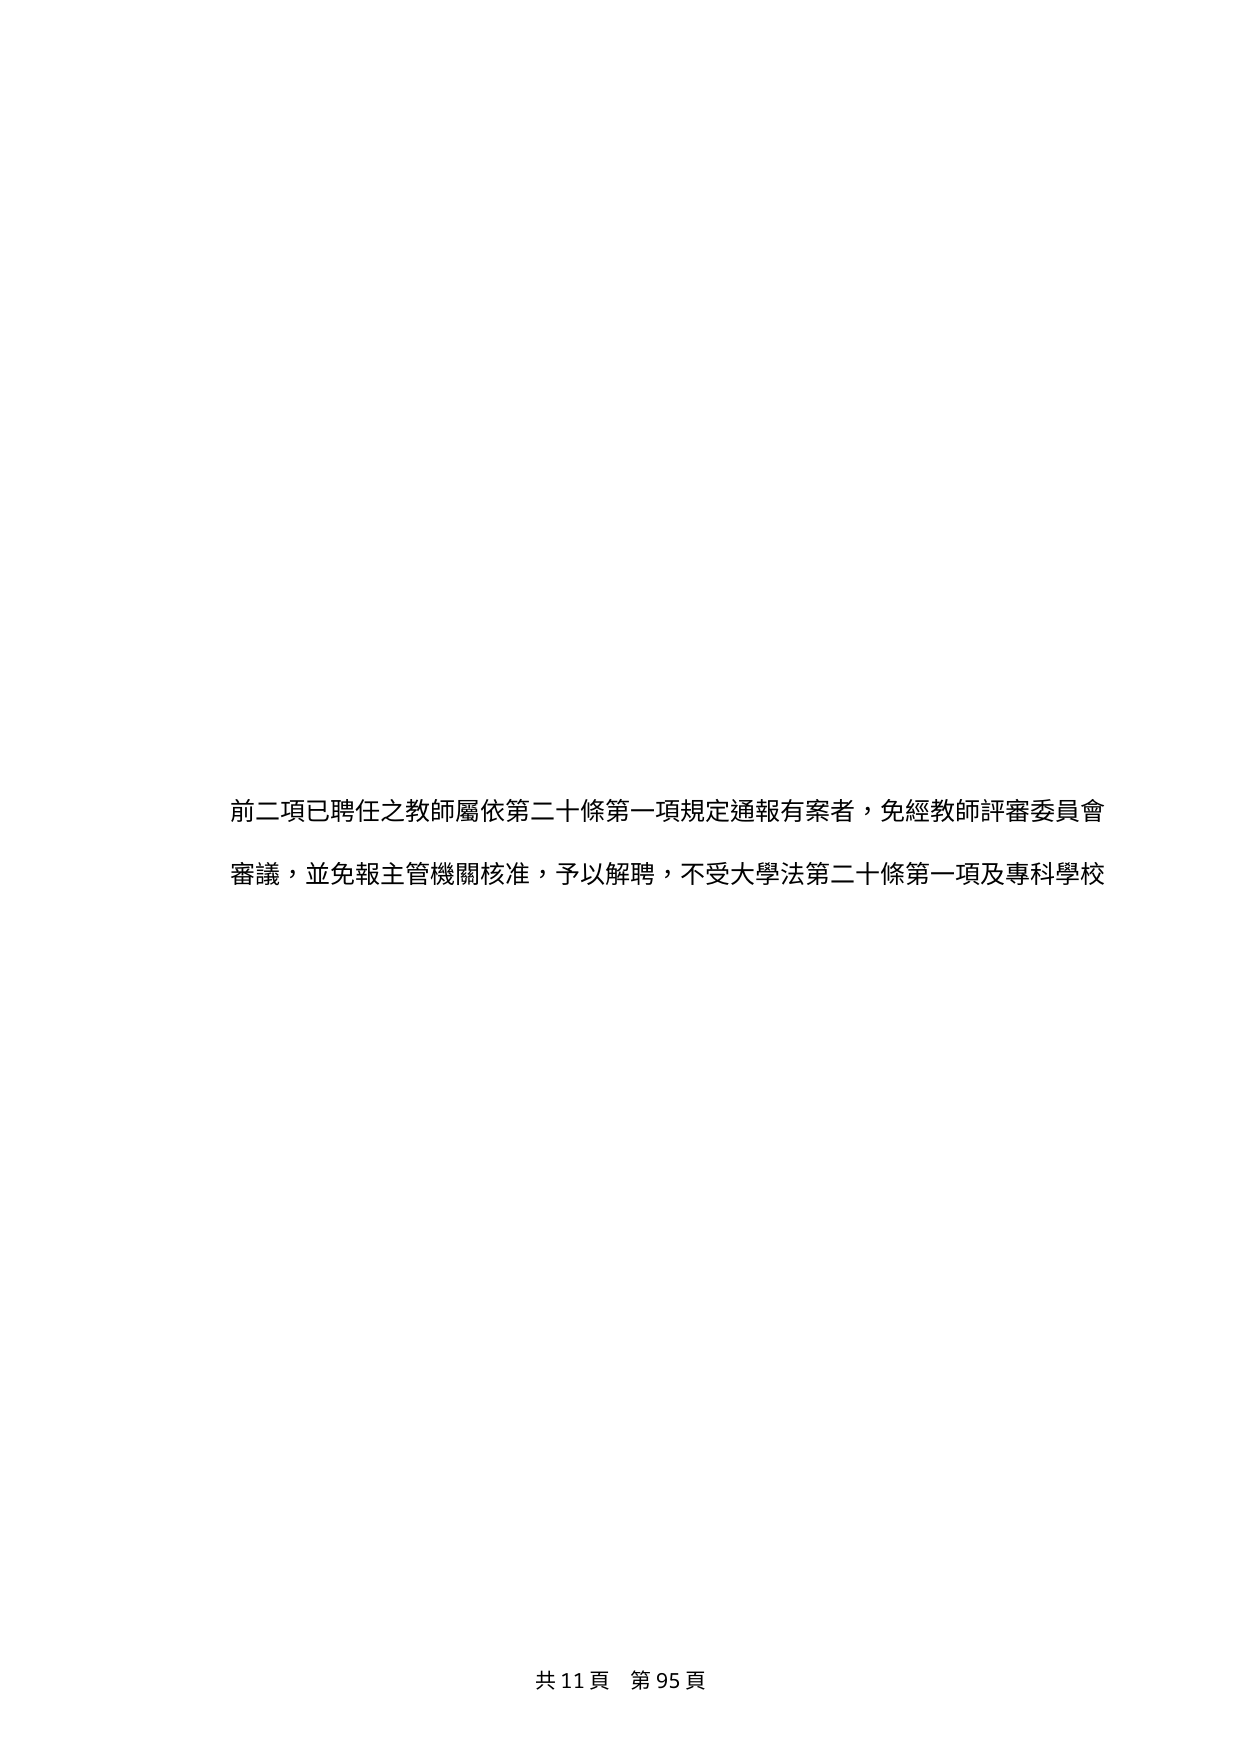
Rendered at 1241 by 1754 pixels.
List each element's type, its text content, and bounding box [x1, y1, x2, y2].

text 前二項已聘任之教師屬依第二十條第一項規定通報有案者，免經教師評審委員會審議，並免報主管機關核准，予以解聘，不受大學法第二十條第一項及專科學校 [230, 768, 1122, 893]
